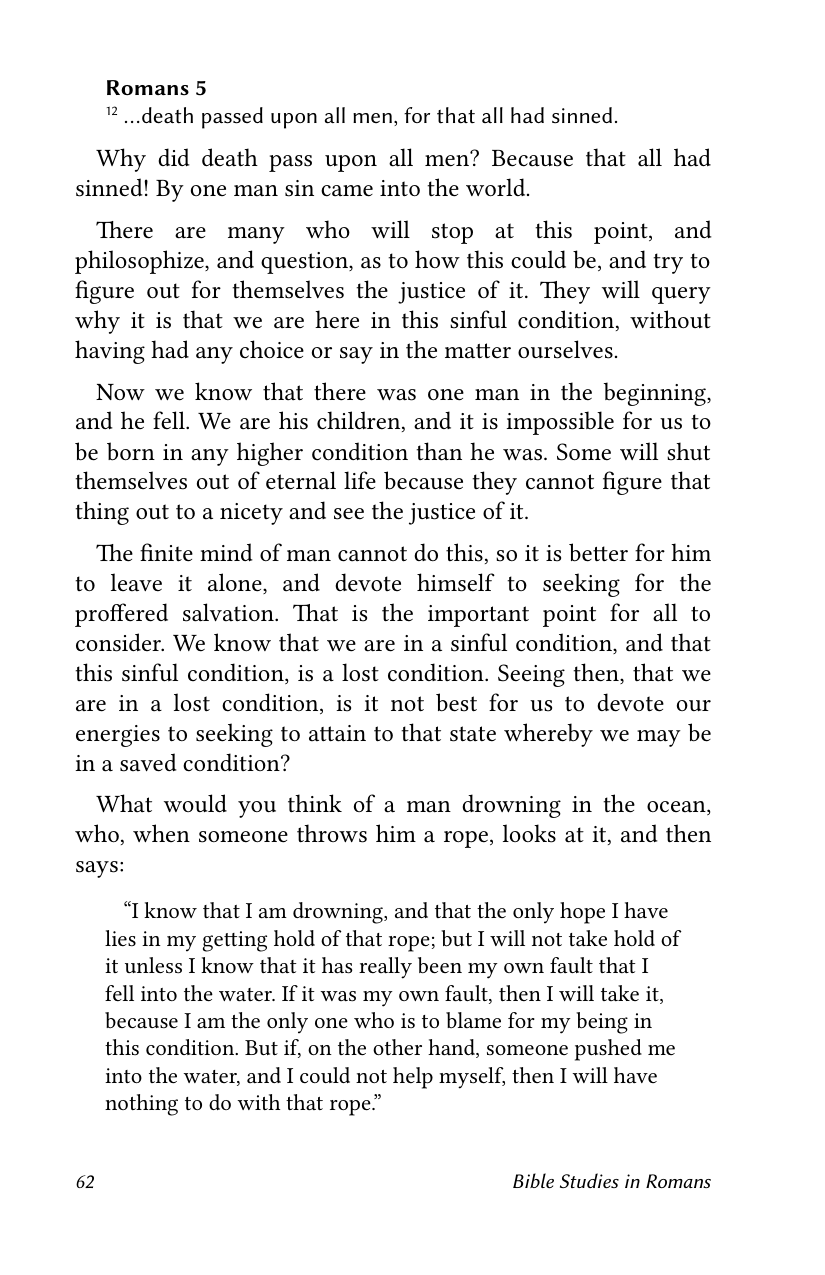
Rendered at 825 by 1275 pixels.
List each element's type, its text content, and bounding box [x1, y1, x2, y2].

text There are many who will stop at this point, and philosophize, and question, as to how this could be, and try to figure out for themselves the justice of it. They will query why it is that we are here in this sinful condition, without having had any choice or say in the matter ourselves. [75, 216, 712, 364]
text “I know that I am drowning, and that the only hope I have lies in my getting hold of that rope; but I will not take hold of it unless I know that it has really been my own fault that I fell into the water. If it was my own fault, then I will take it, because I am the only one who is to blame for my being in this condition. But if, on the other hand, someone pushed me into the water, and I could not help myself, then I will have nothing to do with that rope.” [105, 898, 682, 1116]
text What would you think of a man drowning in the ocean, who, when someone throws him a rope, looks at it, and then says: [75, 791, 712, 879]
text The finite mind of man cannot do this, so it is better for him to leave it alone, and devote himself to seeking for the proffered salvation. That is the important point for all to consider. We know that we are in a sinful condition, and that this sinful condition, is a lost condition. Seeing then, that we are in a lost condition, is it not best for us to devote our energies to seeking to attain to that state whereby we may be in a saved condition? [75, 539, 712, 777]
text Now we know that there was one man in the beginning, and he fell. We are his children, and it is impossible for us to be born in any higher condition than he was. Some will shut themselves out of eternal life because they cannot figure that thing out to a nicety and see the justice of it. [75, 378, 712, 526]
text Why did death pass upon all men? Because that all had sinned! By one man sin came into the world. [75, 144, 712, 203]
text 12 ...death passed upon all men, for that all had sinned. [105, 103, 682, 129]
text Romans 5 [105, 75, 712, 101]
